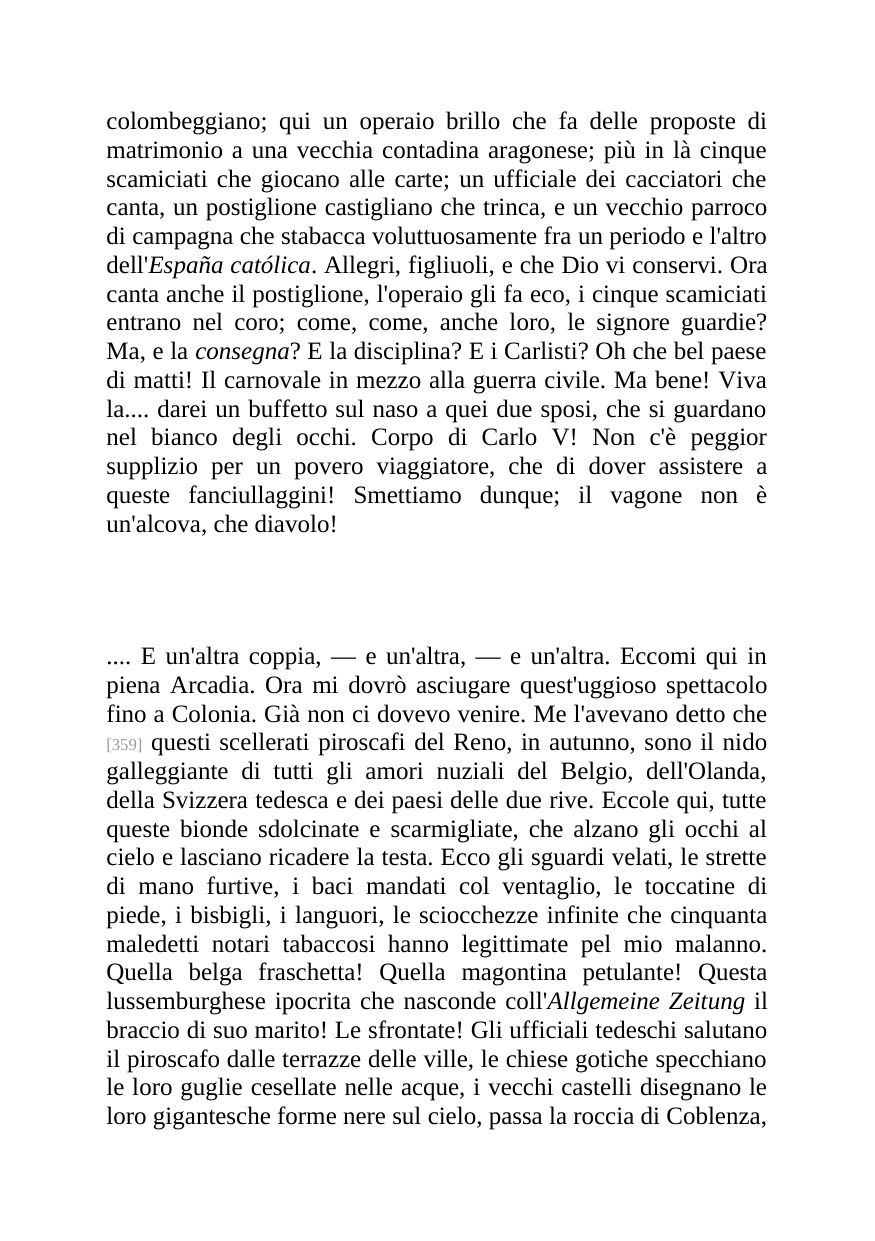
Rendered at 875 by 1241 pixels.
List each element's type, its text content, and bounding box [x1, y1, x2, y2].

text .... E un'altra coppia, — e un'altra, — e un'altra. Eccomi qui in piena Arcadia. Ora mi dovrò asciugare quest'uggioso spettacolo fino a Colonia. Già non ci dovevo venire. Me l'avevano detto che [359] questi scellerati piroscafi del Reno, in autunno, sono il nido galleggiante di tutti gli amori nuziali del Belgio, dell'Olanda, della Svizzera tedesca e dei paesi delle due rive. Eccole qui, tutte queste bionde sdolcinate e scarmigliate, che alzano gli occhi al cielo e lasciano ricadere la testa. Ecco gli sguardi velati, le strette di mano furtive, i baci mandati col ventaglio, le toccatine di piede, i bisbigli, i languori, le sciocchezze infinite che cinquanta maledetti notari tabaccosi hanno legittimate pel mio malanno. Quella belga fraschetta! Quella magontina petulante! Questa lussemburghese ipocrita che nasconde coll'Allgemeine Zeitung il braccio di suo marito! Le sfrontate! Gli ufficiali tedeschi salutano il piroscafo dalle terrazze delle ville, le chiese gotiche specchiano le loro guglie cesellate nelle acque, i vecchi castelli disegnano le loro gigantesche forme nere sul cielo, passa la roccia di Coblenza, [106, 641, 768, 1130]
text colombeggiano; qui un operaio brillo che fa delle proposte di matrimonio a una vecchia contadina aragonese; più in là cinque scamiciati che giocano alle carte; un ufficiale dei cacciatori che canta, un postiglione castigliano che trinca, e un vecchio parroco di campagna che stabacca voluttuosamente fra un periodo e l'altro dell'España católica. Allegri, figliuoli, e che Dio vi conservi. Ora canta anche il postiglione, l'operaio gli fa eco, i cinque scamiciati entrano nel coro; come, come, anche loro, le signore guardie? Ma, e la consegna? E la disciplina? E i Carlisti? Oh che bel paese di matti! Il carnovale in mezzo alla guerra civile. Ma bene! Viva la.... darei un buffetto sul naso a quei due sposi, che si guardano nel bianco degli occhi. Corpo di Carlo V! Non c'è peggior supplizio per un povero viaggiatore, che di dover assistere a queste fanciullaggini! Smettiamo dunque; il vagone non è un'alcova, che diavolo! [106, 106, 768, 537]
